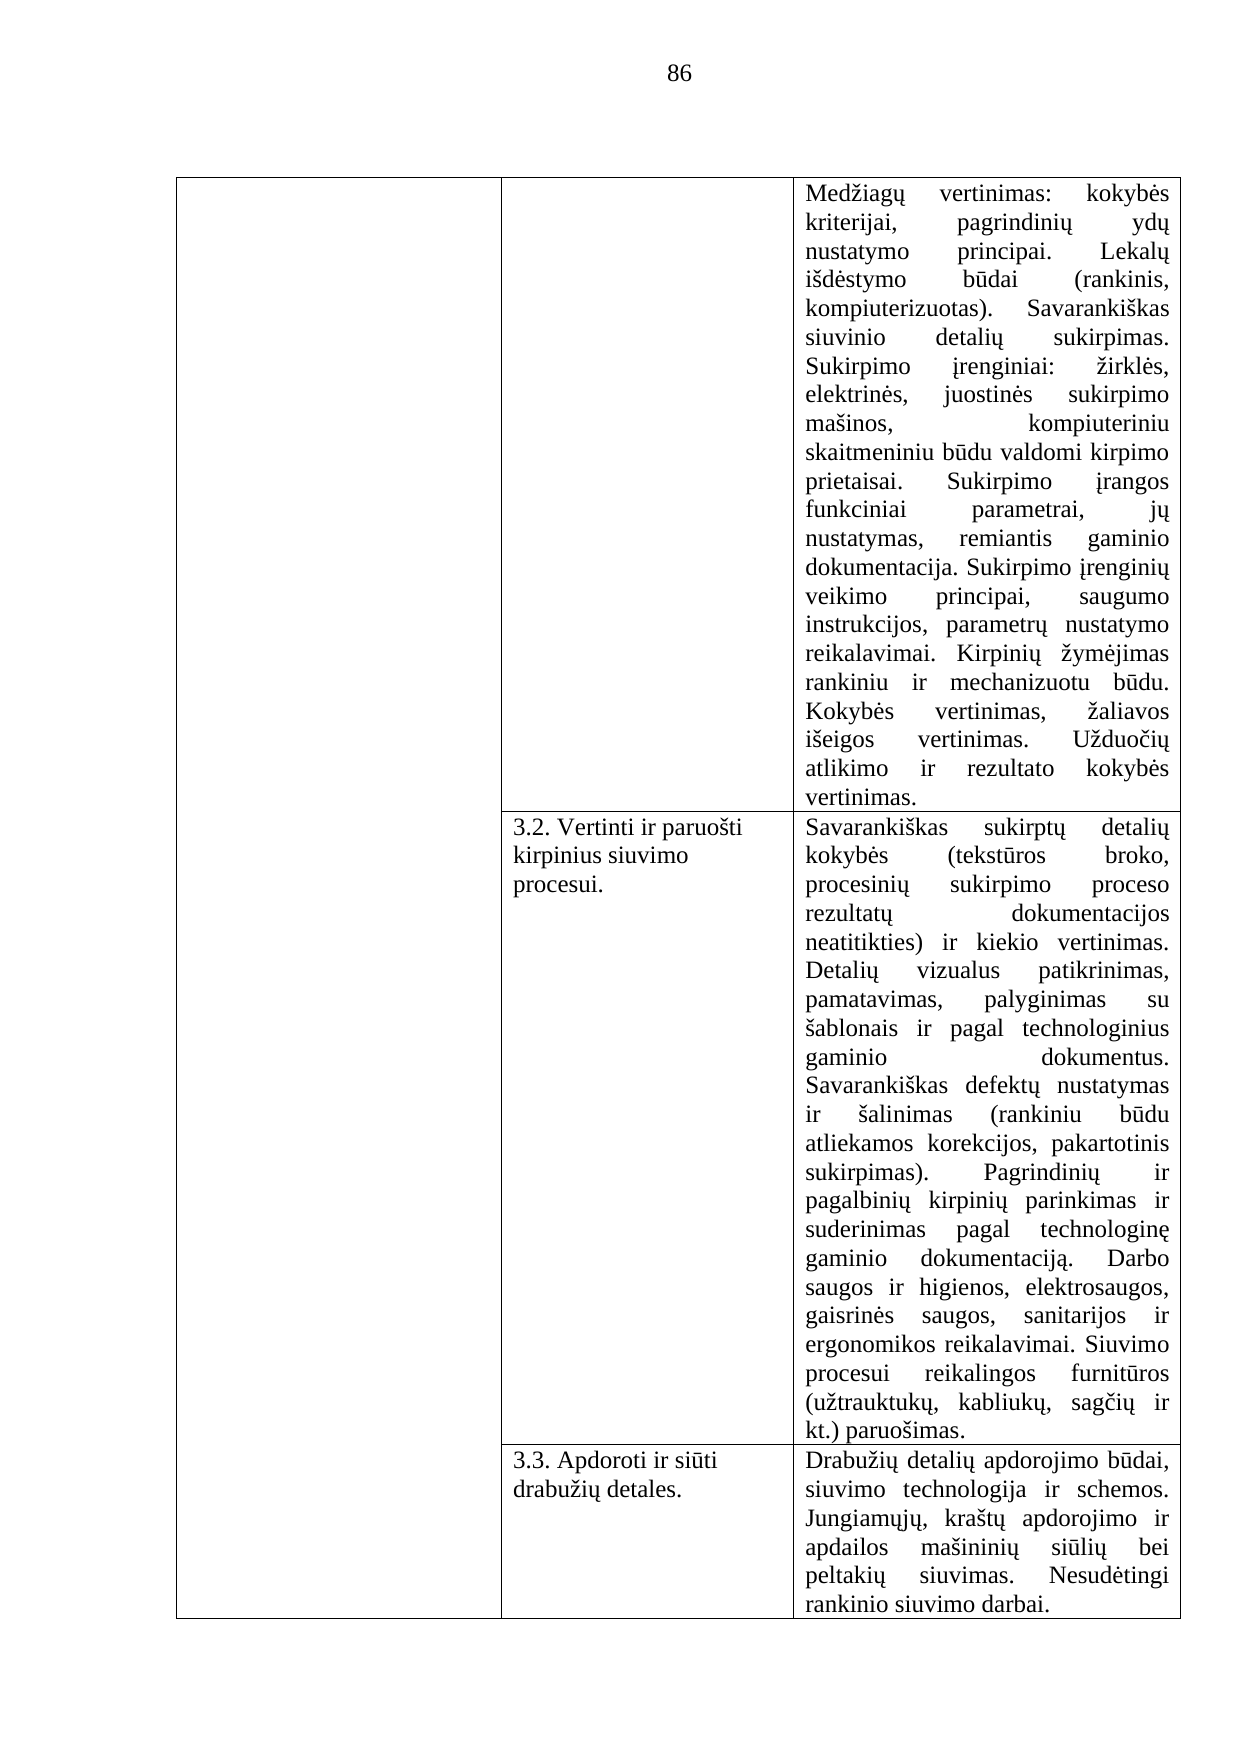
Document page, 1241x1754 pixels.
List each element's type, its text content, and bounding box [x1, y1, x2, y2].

table_cell [502, 178, 793, 811]
table_cell Medžiagų vertinimas: kokybės kriterijai, pagrindinių ydų nustatymo principai. Lekalų išdėstymo būdai (rankinis, kompiuterizuotas). Savarankiškas siuvinio detalių sukirpimas. Sukirpimo įrenginiai: žirklės, elektrinės, juostinės sukirpimo mašinos, kompiuteriniu skaitmeniniu būdu valdomi kirpimo prietaisai. Sukirpimo įrangos funkciniai parametrai, jų nustatymas, remiantis gaminio dokumentacija. Sukirpimo įrenginių veikimo principai, saugumo instrukcijos, parametrų nustatymo reikalavimai. Kirpinių žymėjimas rankiniu ir mechanizuotu būdu. Kokybės vertinimas, žaliavos išeigos vertinimas. Užduočių atlikimo ir rezultato kokybės vertinimas. [794, 178, 1180, 811]
table_cell [177, 178, 501, 1618]
table_cell Drabužių detalių apdorojimo būdai, siuvimo technologija ir schemos. Jungiamųjų, kraštų apdorojimo ir apdailos mašininių siūlių bei peltakių siuvimas. Nesudėtingi rankinio siuvimo darbai. [794, 1445, 1180, 1618]
table_cell 3.3. Apdoroti ir siūti drabužių detales. [502, 1445, 793, 1618]
table_cell 3.2. Vertinti ir paruošti kirpinius siuvimo procesui. [502, 812, 793, 1444]
table_cell Savarankiškas sukirptų detalių kokybės (tekstūros broko, procesinių sukirpimo proceso rezultatų dokumentacijos neatitikties) ir kiekio vertinimas. Detalių vizualus patikrinimas, pamatavimas, palyginimas su šablonais ir pagal technologinius gaminio dokumentus. Savarankiškas defektų nustatymas ir šalinimas (rankiniu būdu atliekamos korekcijos, pakartotinis sukirpimas). Pagrindinių ir pagalbinių kirpinių parinkimas ir suderinimas pagal technologinę gaminio dokumentaciją. Darbo saugos ir higienos, elektrosaugos, gaisrinės saugos, sanitarijos ir ergonomikos reikalavimai. Siuvimo procesui reikalingos furnitūros (užtrauktukų, kabliukų, sagčių ir kt.) paruošimas. [794, 812, 1180, 1444]
